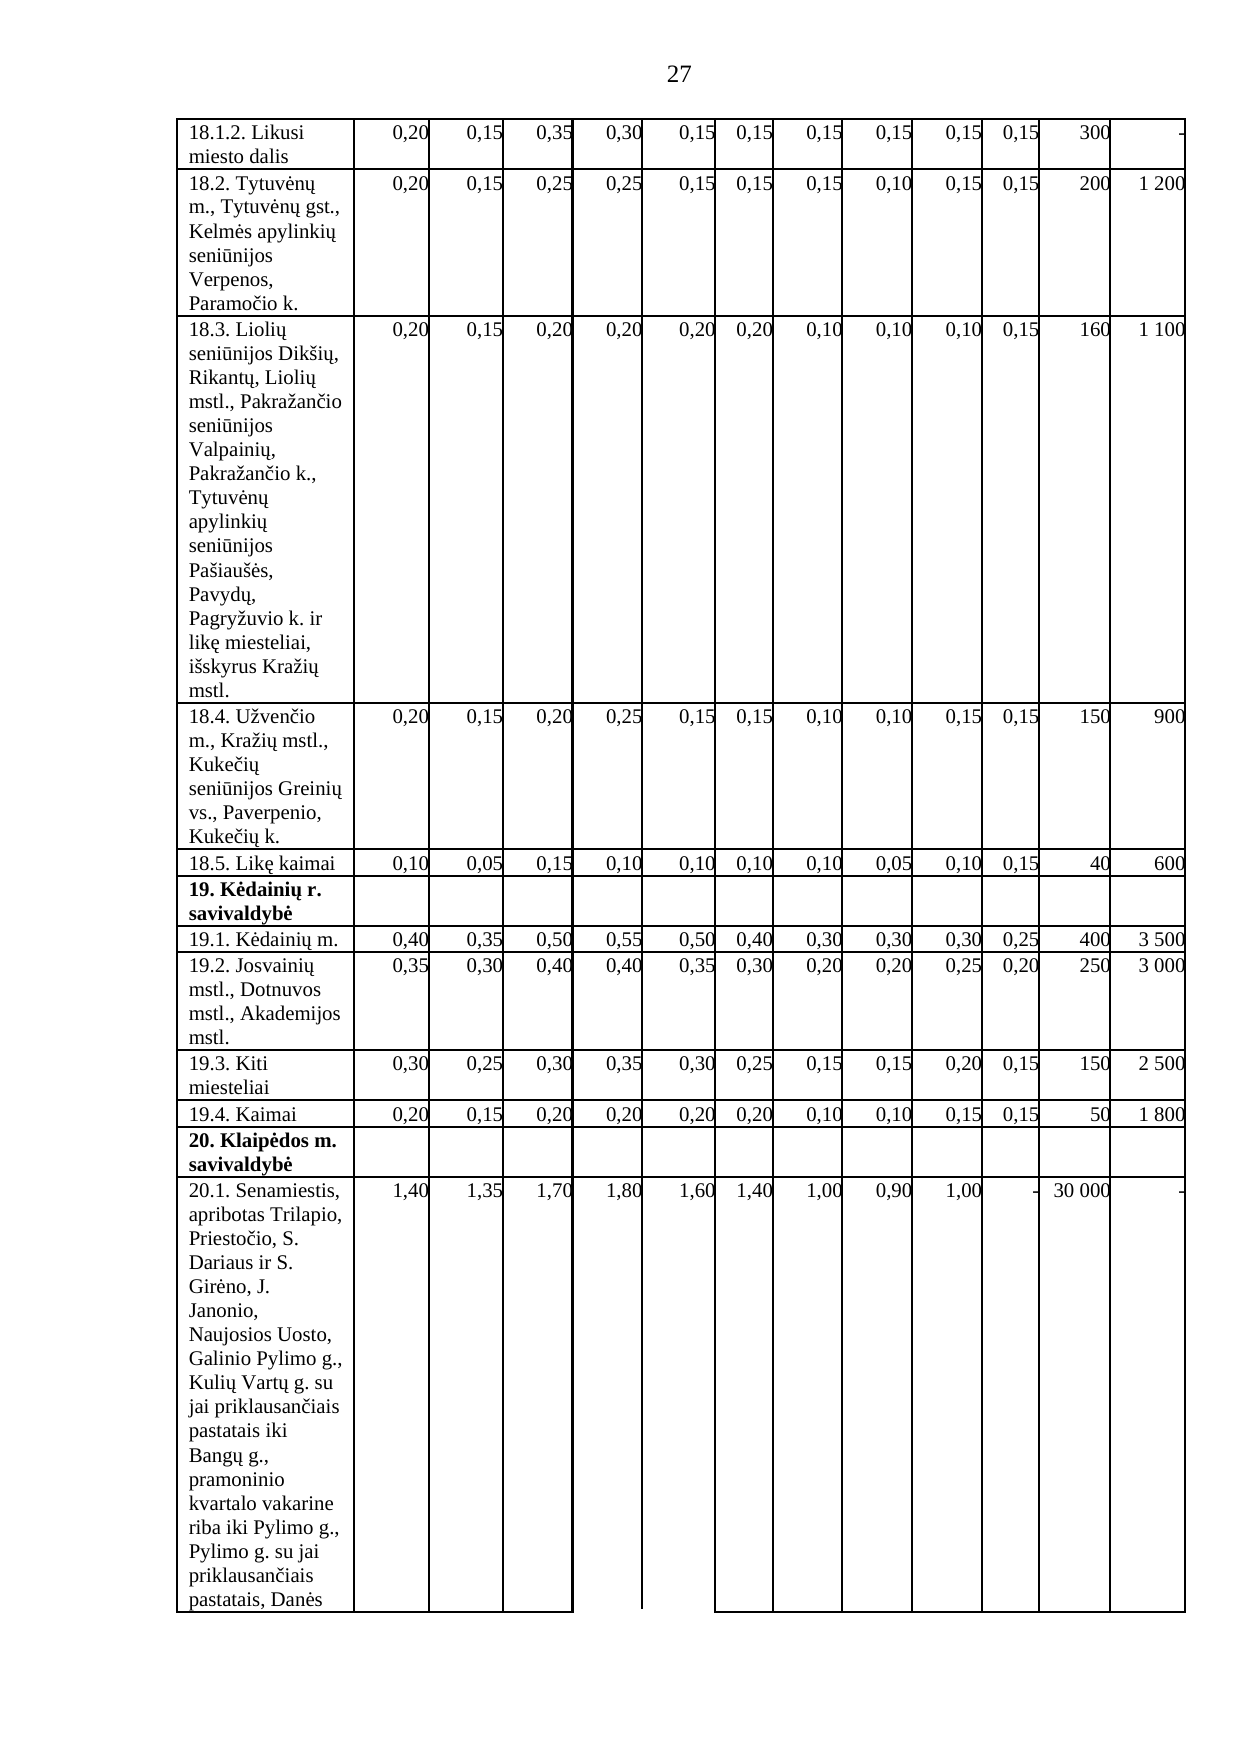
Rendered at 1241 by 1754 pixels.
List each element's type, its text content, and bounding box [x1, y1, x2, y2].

table_cell 18.4. Užvenčio m., Kražių mstl., Kukečių seniūnijos Greinių vs., Paverpenio, Kukečių k. [178, 704, 353, 848]
table_cell [716, 877, 772, 925]
table_cell 0,30 [913, 927, 981, 951]
table_cell 1,60 [642, 1178, 714, 1611]
table_cell [774, 877, 841, 925]
table_cell 0,30 [716, 953, 772, 1049]
table_cell 18.5. Likę kaimai [178, 850, 353, 874]
table_cell 0,15 [643, 120, 714, 168]
table_cell 0,30 [504, 1051, 571, 1099]
table_cell 0,15 [716, 120, 772, 168]
table_cell 1 800 [1111, 1101, 1184, 1126]
table_cell 1,00 [913, 1178, 981, 1611]
table_cell 0,25 [504, 170, 571, 315]
table_cell 0,20 [504, 317, 571, 702]
table_cell 0,15 [643, 170, 714, 315]
table_cell [643, 1128, 714, 1176]
table_cell 0,30 [574, 120, 641, 168]
table_cell 250 [1040, 953, 1109, 1049]
table_cell 1 100 [1111, 317, 1184, 702]
table_cell 0,10 [643, 850, 714, 874]
table_cell 2 500 [1111, 1051, 1184, 1099]
table_cell 0,15 [430, 704, 502, 848]
table_cell 0,25 [574, 170, 641, 315]
table_cell [913, 1128, 981, 1176]
table_cell 0,20 [983, 953, 1038, 1049]
table_cell 0,15 [430, 1101, 502, 1126]
table_cell 0,05 [843, 850, 911, 874]
table_cell 0,10 [913, 850, 981, 874]
table_cell [1111, 877, 1184, 925]
table_cell 0,10 [774, 1101, 841, 1126]
table_cell [983, 1128, 1038, 1176]
table_cell 0,10 [913, 317, 981, 702]
table_cell 0,20 [355, 170, 428, 315]
table_cell 0,25 [913, 953, 981, 1049]
table_cell [504, 877, 571, 925]
table_cell [574, 877, 641, 925]
table_cell 0,10 [716, 850, 772, 874]
table_cell [430, 1128, 502, 1176]
table_cell 0,35 [574, 1051, 641, 1099]
table_cell - [983, 1178, 1038, 1611]
table_cell 0,15 [913, 120, 981, 168]
table_cell 0,15 [983, 170, 1038, 315]
table_cell 0,20 [504, 704, 571, 848]
table_cell [430, 877, 502, 925]
table_cell [355, 877, 428, 925]
table_cell 0,40 [716, 927, 772, 951]
table_cell [774, 1128, 841, 1176]
table_cell 0,40 [504, 953, 571, 1049]
table_cell 150 [1040, 1051, 1109, 1099]
table_cell 0,20 [643, 317, 714, 702]
table_cell 19.1. Kėdainių m. [178, 927, 353, 951]
table_cell 0,25 [716, 1051, 772, 1099]
table_cell 3 000 [1111, 953, 1184, 1049]
table_cell [913, 877, 981, 925]
table_cell 0,20 [643, 1101, 714, 1126]
table_cell 0,25 [430, 1051, 502, 1099]
table_cell 1,80 [574, 1178, 642, 1611]
table_cell 20. Klaipėdos m. savivaldybė [178, 1128, 353, 1176]
table_cell 0,30 [643, 1051, 714, 1099]
table_cell 0,15 [643, 704, 714, 848]
table_cell 0,15 [983, 317, 1038, 702]
table_cell 1,00 [774, 1178, 841, 1611]
table_cell 40 [1040, 850, 1109, 874]
table_cell 0,20 [716, 1101, 772, 1126]
table_cell 1,40 [355, 1178, 428, 1611]
table_cell 0,15 [774, 170, 841, 315]
table_cell 150 [1040, 704, 1109, 848]
table_cell 19.3. Kiti miesteliai [178, 1051, 353, 1099]
table_cell 0,10 [774, 704, 841, 848]
table_cell 0,35 [643, 953, 714, 1049]
table_cell 1,35 [430, 1178, 502, 1611]
table_cell 19.2. Josvainių mstl., Dotnuvos mstl., Akademijos mstl. [178, 953, 353, 1049]
table_cell 0,25 [574, 704, 641, 848]
table_cell 0,10 [843, 170, 911, 315]
table_cell 0,10 [355, 850, 428, 874]
table_cell 0,15 [913, 704, 981, 848]
table_cell 0,15 [913, 170, 981, 315]
table_cell 0,15 [983, 704, 1038, 848]
table_cell [355, 1128, 428, 1176]
table_cell [983, 877, 1038, 925]
table_cell 0,10 [843, 317, 911, 702]
table_cell 1 200 [1111, 170, 1184, 315]
table_cell 30 000 [1040, 1178, 1109, 1611]
table_cell 0,25 [983, 927, 1038, 951]
table_cell 18.1.2. Likusi miesto dalis [178, 120, 353, 168]
table_cell 0,20 [843, 953, 911, 1049]
table_cell 19. Kėdainių r. savivaldybė [178, 877, 353, 925]
table_cell 0,50 [643, 927, 714, 951]
table_cell 1,40 [716, 1178, 772, 1611]
table_cell 0,10 [574, 850, 641, 874]
table_cell 400 [1040, 927, 1109, 951]
table_cell 0,05 [430, 850, 502, 874]
table_cell 0,15 [430, 170, 502, 315]
table_cell 0,55 [574, 927, 641, 951]
table_cell 0,15 [983, 850, 1038, 874]
table_cell [843, 877, 911, 925]
table_cell 0,15 [716, 170, 772, 315]
table_cell 0,15 [913, 1101, 981, 1126]
table_cell 0,15 [983, 1101, 1038, 1126]
table_cell 0,20 [574, 1101, 641, 1126]
table_cell 0,30 [843, 927, 911, 951]
table_cell [716, 1128, 772, 1176]
table_cell 18.2. Tytuvėnų m., Tytuvėnų gst., Kelmės apylinkių seniūnijos Verpenos, Paramočio k. [178, 170, 353, 315]
table_cell 19.4. Kaimai [178, 1101, 353, 1126]
table_cell 0,15 [774, 1051, 841, 1099]
table_cell 0,15 [774, 120, 841, 168]
table_cell 0,10 [774, 317, 841, 702]
table_cell 0,20 [574, 317, 641, 702]
table_cell 900 [1111, 704, 1184, 848]
table_cell 0,10 [843, 704, 911, 848]
table_cell 0,15 [430, 120, 502, 168]
table_cell 200 [1040, 170, 1109, 315]
table_cell 0,10 [843, 1101, 911, 1126]
table_cell 0,15 [983, 120, 1038, 168]
table_cell 0,20 [913, 1051, 981, 1099]
table_cell 0,20 [355, 120, 428, 168]
table_cell 0,15 [843, 1051, 911, 1099]
table_cell 3 500 [1111, 927, 1184, 951]
table_cell [843, 1128, 911, 1176]
table_cell 0,40 [355, 927, 428, 951]
table_cell 0,15 [716, 704, 772, 848]
table_cell 0,30 [430, 953, 502, 1049]
table_cell 0,10 [774, 850, 841, 874]
table_cell - [1111, 120, 1184, 168]
table_cell 0,20 [355, 1101, 428, 1126]
table_cell 300 [1040, 120, 1109, 168]
table_cell 0,35 [430, 927, 502, 951]
table_cell 0,15 [843, 120, 911, 168]
table_cell 0,20 [355, 704, 428, 848]
table_cell [1040, 877, 1109, 925]
table_cell 20.1. Senamiestis, apribotas Trilapio, Priestočio, S. Dariaus ir S. Girėno, J. Janonio, Naujosios Uosto, Galinio Pylimo g., Kulių Vartų g. su jai priklausančiais pastatais iki Bangų g., pramoninio kvartalo vakarine riba iki Pylimo g., Pylimo g. su jai priklausančiais pastatais, Danės [178, 1178, 353, 1611]
table_cell 50 [1040, 1101, 1109, 1126]
table_cell [574, 1128, 641, 1176]
table_cell 160 [1040, 317, 1109, 702]
table_cell [643, 877, 714, 925]
table_cell 0,15 [983, 1051, 1038, 1099]
table_cell 0,30 [774, 927, 841, 951]
table_cell 0,20 [355, 317, 428, 702]
table_cell 0,15 [504, 850, 571, 874]
table_cell 0,40 [574, 953, 641, 1049]
table_cell 0,35 [355, 953, 428, 1049]
table_cell 0,20 [504, 1101, 571, 1126]
table_cell [1111, 1128, 1184, 1176]
table_cell 600 [1111, 850, 1184, 874]
table_cell - [1111, 1178, 1184, 1611]
table_cell 0,30 [355, 1051, 428, 1099]
table_cell [1040, 1128, 1109, 1176]
table_cell 18.3. Liolių seniūnijos Dikšių, Rikantų, Liolių mstl., Pakražančio seniūnijos Valpainių, Pakražančio k., Tytuvėnų apylinkių seniūnijos Pašiaušės, Pavydų, Pagryžuvio k. ir likę miesteliai, išskyrus Kražių mstl. [178, 317, 353, 702]
table_cell 1,70 [504, 1178, 571, 1611]
table_cell 0,15 [430, 317, 502, 702]
table_cell 0,90 [843, 1178, 911, 1611]
table_cell 0,50 [504, 927, 571, 951]
table_cell 0,20 [774, 953, 841, 1049]
table_cell 0,35 [504, 120, 571, 168]
table_cell [504, 1128, 571, 1176]
table_cell 0,20 [716, 317, 772, 702]
